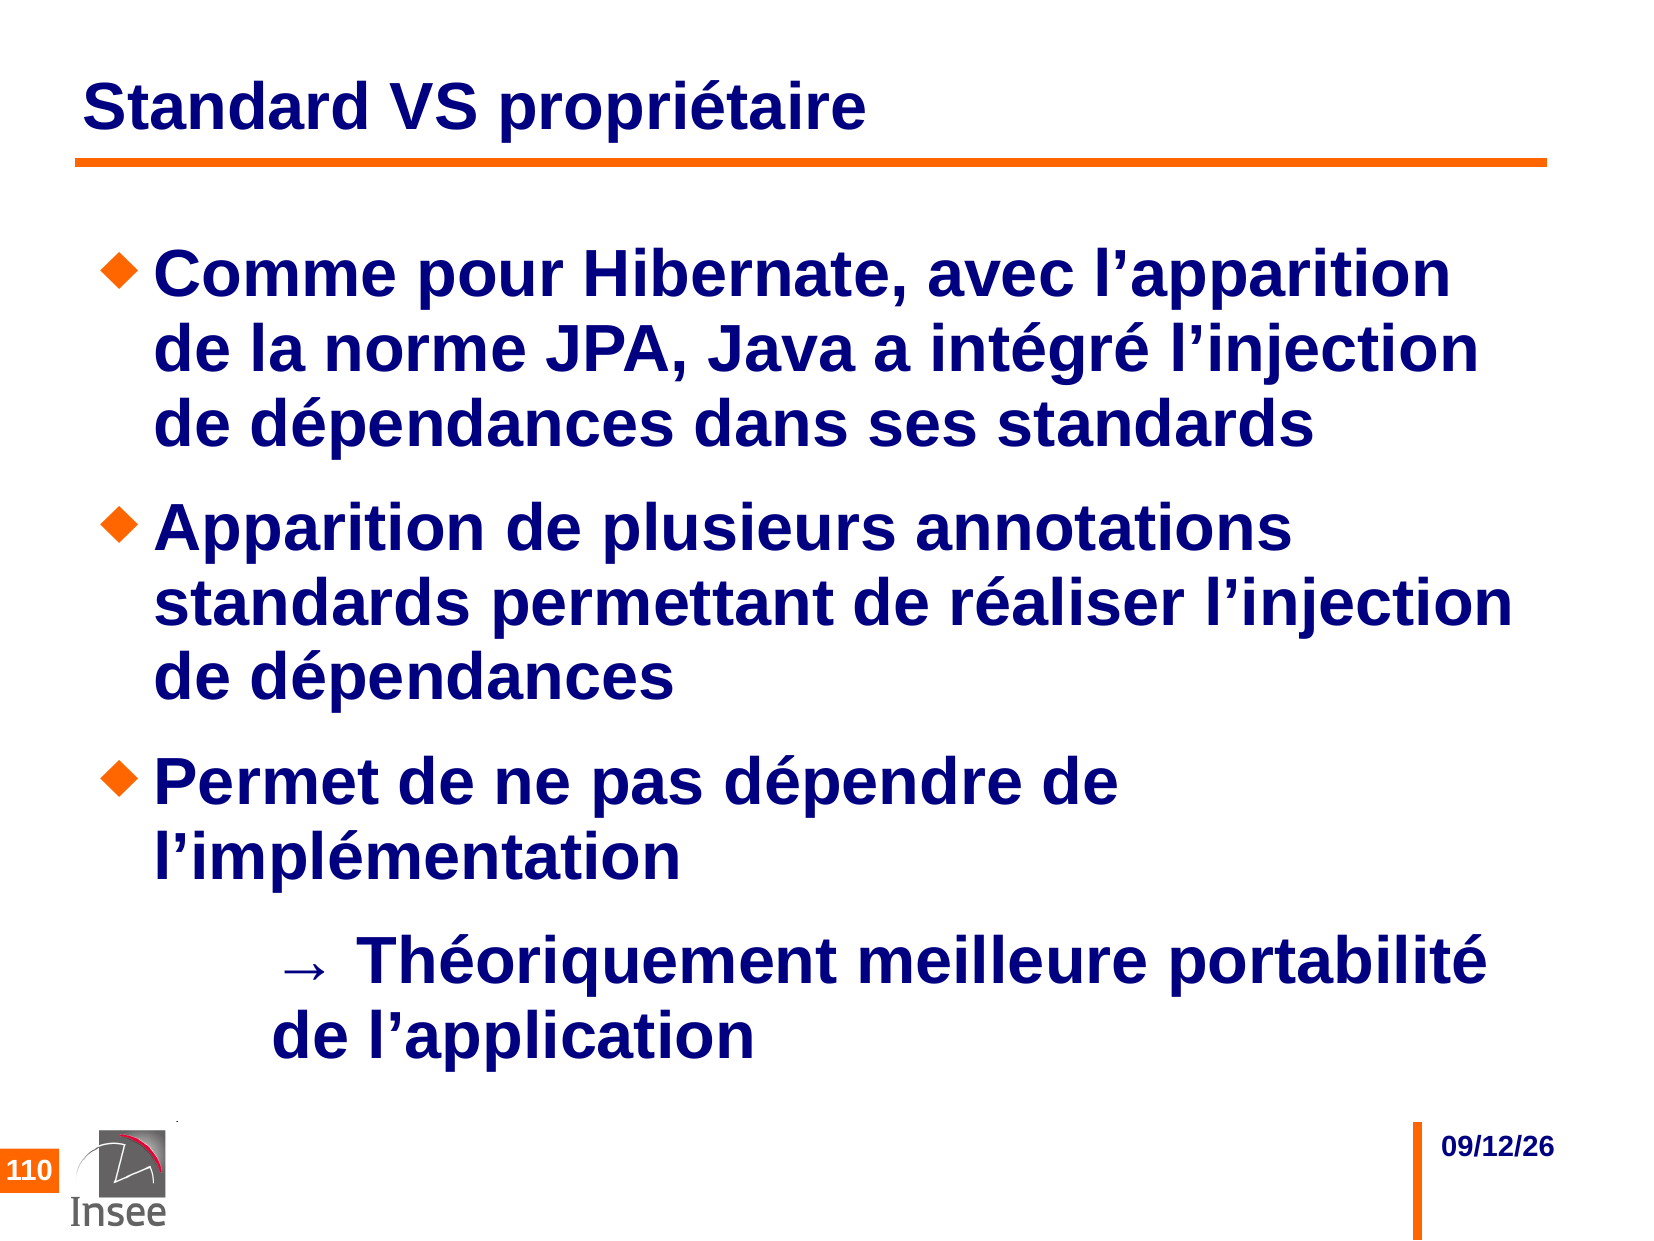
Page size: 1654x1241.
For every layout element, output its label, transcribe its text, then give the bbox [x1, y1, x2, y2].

title Standard VS propriétaire [82, 49, 1619, 163]
picture [62, 1121, 178, 1241]
list Comme pour Hibernate, avec l’apparition de la norme JPA, Java a intégré l’injection de dépendances dans ses standards Apparition de plusieurs annotations standards permettant de réaliser l’injection de dépendances Permet de ne pas dépendre de l’implémentation → Théoriquement meilleure portabilité de l’application [82, 236, 1548, 1087]
